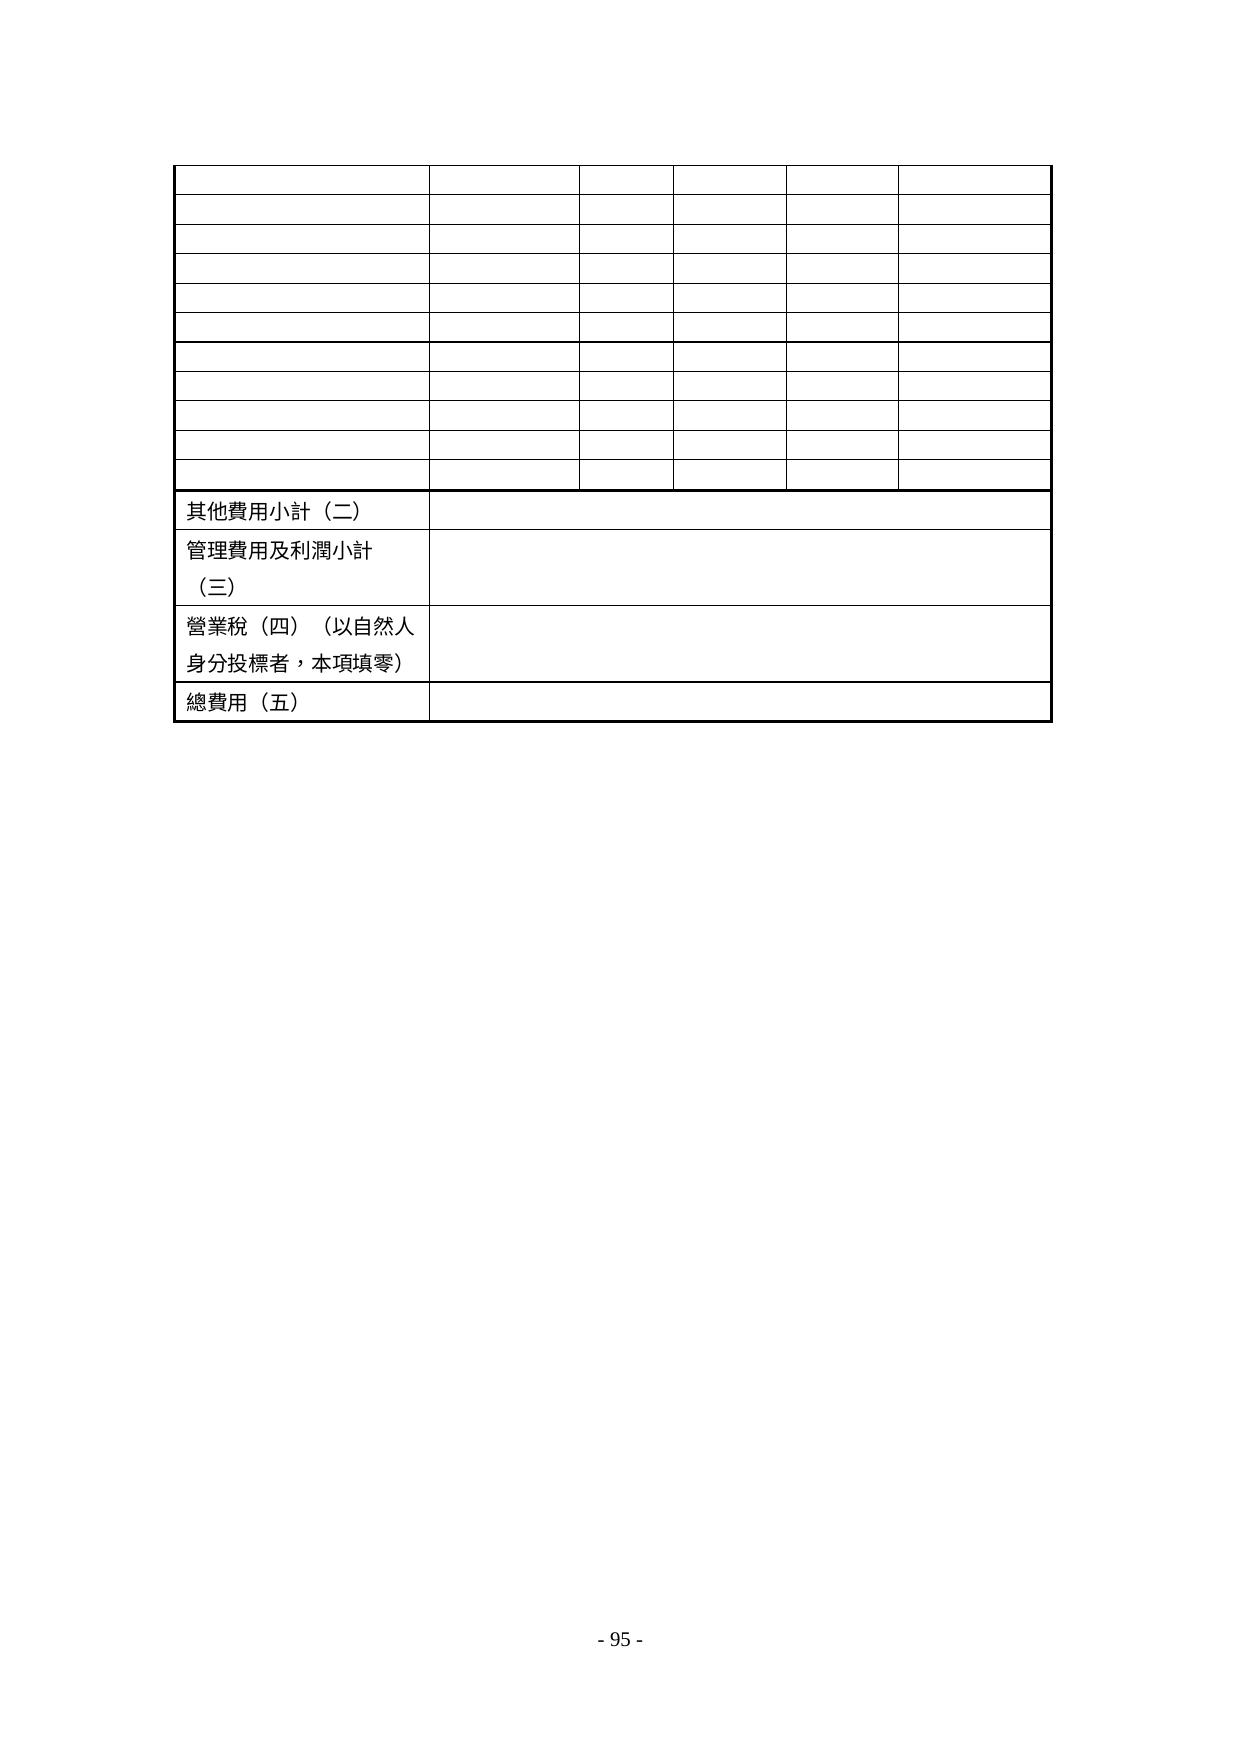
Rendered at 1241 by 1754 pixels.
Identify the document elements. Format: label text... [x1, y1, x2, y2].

table_cell [430, 401, 579, 430]
table_cell [674, 254, 786, 282]
table_cell [580, 401, 673, 430]
table_cell [787, 313, 898, 341]
table_cell [674, 225, 786, 253]
table_cell [674, 166, 786, 194]
table_cell [580, 195, 673, 223]
table_cell [787, 460, 898, 489]
table_cell [430, 225, 579, 253]
table_cell [674, 372, 786, 400]
table_cell [899, 195, 1050, 223]
table_cell [787, 372, 898, 400]
table_cell [899, 460, 1050, 489]
table_cell [787, 254, 898, 282]
table_cell [899, 254, 1050, 282]
table_cell [430, 492, 1050, 529]
table_cell [787, 431, 898, 459]
table_cell [899, 372, 1050, 400]
table_cell [580, 372, 673, 400]
table_cell 其他費用小計（二） [176, 492, 429, 529]
table_cell 管理費用及利潤小計（三） [176, 530, 429, 605]
table_cell [430, 166, 579, 194]
table_cell [176, 313, 429, 341]
table_cell [176, 431, 429, 459]
table_cell [899, 225, 1050, 253]
table_cell [176, 284, 429, 312]
table_cell [580, 431, 673, 459]
table_cell [176, 166, 429, 194]
table_cell [787, 343, 898, 371]
table_cell [899, 166, 1050, 194]
table_cell [899, 401, 1050, 430]
table_cell [430, 460, 579, 489]
table_cell [787, 284, 898, 312]
table_cell [674, 401, 786, 430]
table_cell [176, 401, 429, 430]
table_cell [430, 431, 579, 459]
table_cell [787, 195, 898, 223]
table_cell [176, 343, 429, 371]
table_cell [580, 313, 673, 341]
table_cell [430, 372, 579, 400]
table_cell [430, 254, 579, 282]
table_cell [899, 284, 1050, 312]
table_cell [430, 284, 579, 312]
table_cell [674, 343, 786, 371]
table_cell [176, 460, 429, 489]
table_cell [580, 254, 673, 282]
table_cell [674, 313, 786, 341]
table_cell [430, 683, 1050, 720]
table_cell [787, 166, 898, 194]
table_cell [176, 254, 429, 282]
table_cell [580, 225, 673, 253]
table_cell [430, 530, 1050, 605]
table_cell [430, 313, 579, 341]
table_cell [899, 343, 1050, 371]
table_cell [674, 431, 786, 459]
table_cell [176, 225, 429, 253]
table_cell [899, 313, 1050, 341]
table_cell 營業稅（四）（以自然人身分投標者，本項填零） [176, 606, 429, 681]
table_cell [580, 284, 673, 312]
table_cell [787, 225, 898, 253]
table_cell [580, 343, 673, 371]
table_cell [787, 401, 898, 430]
table_cell [674, 284, 786, 312]
table_cell [430, 195, 579, 223]
table_cell [430, 343, 579, 371]
table_cell [580, 166, 673, 194]
table_cell [899, 431, 1050, 459]
table_cell 總費用（五） [176, 683, 429, 720]
table_cell [580, 460, 673, 489]
table_cell [176, 372, 429, 400]
table_cell [674, 195, 786, 223]
table_cell [176, 195, 429, 223]
table_cell [430, 606, 1050, 681]
table_cell [674, 460, 786, 489]
